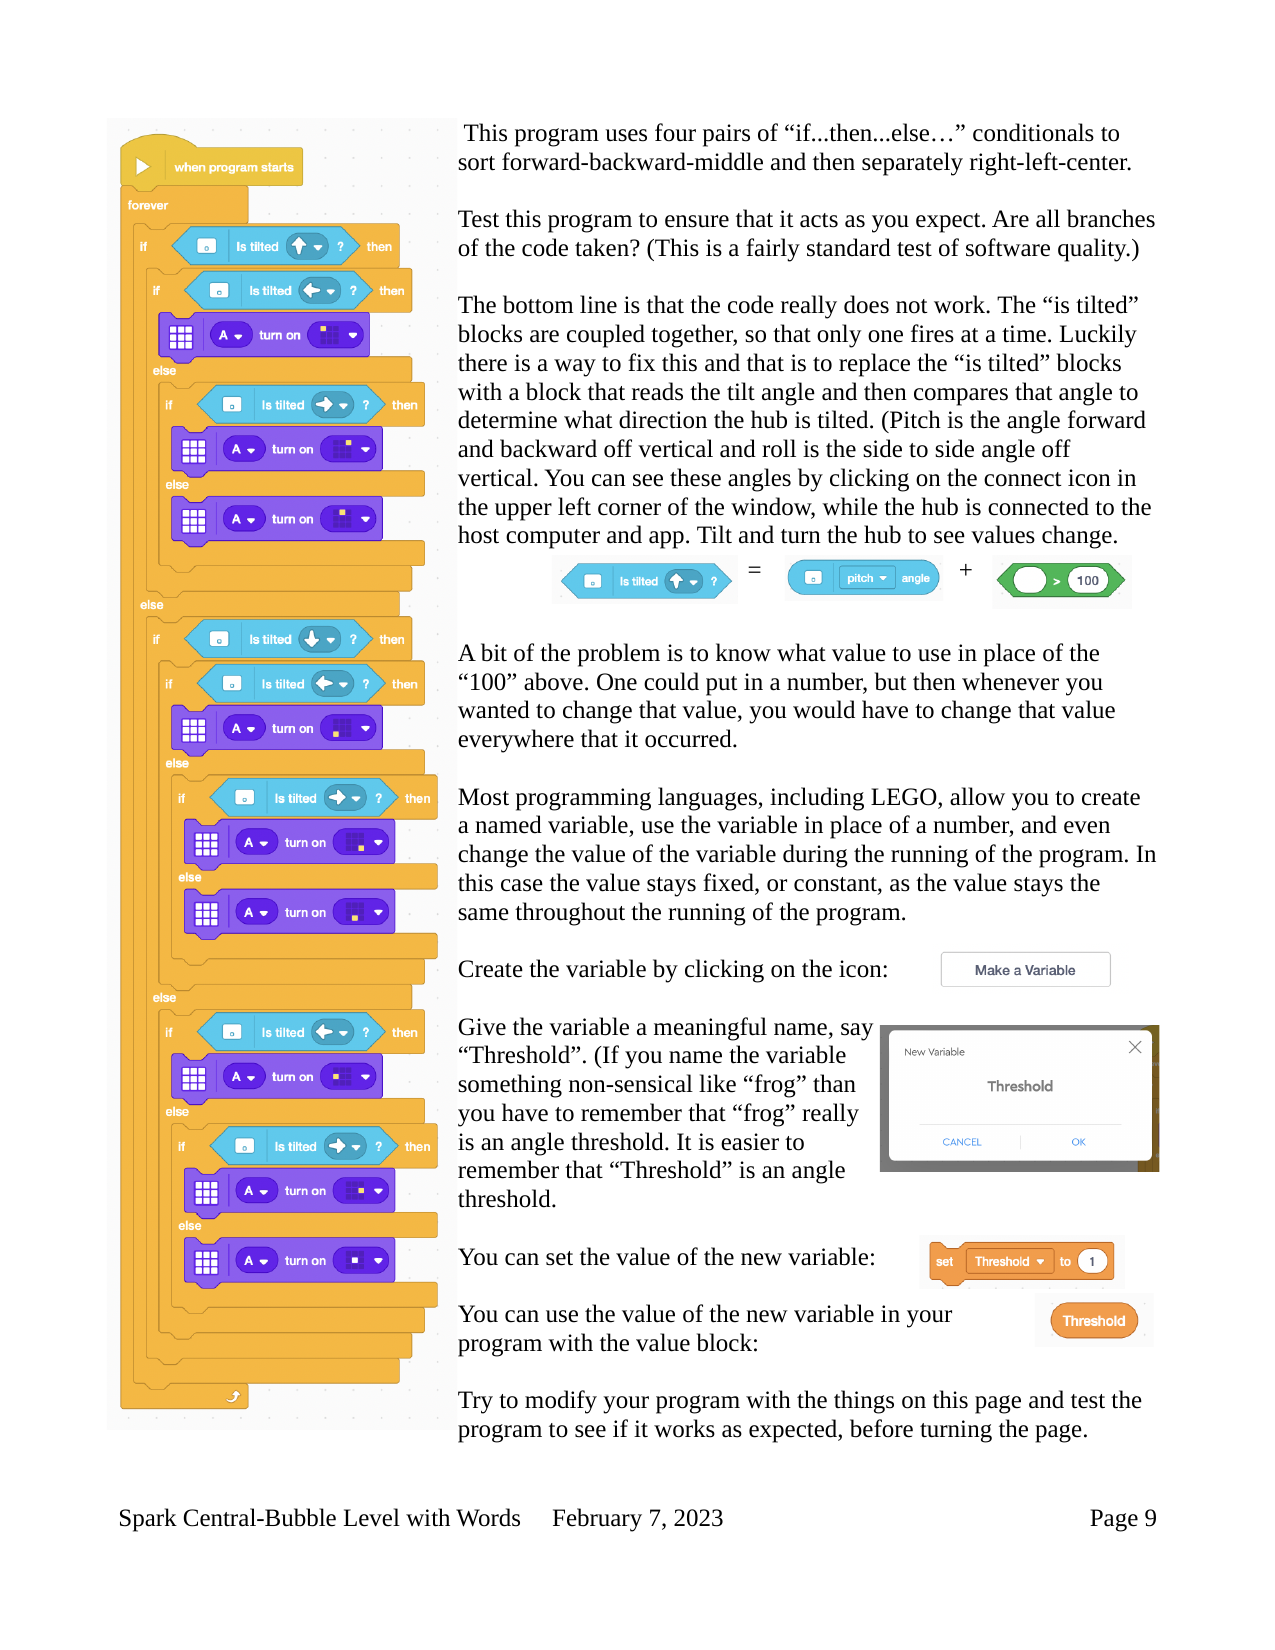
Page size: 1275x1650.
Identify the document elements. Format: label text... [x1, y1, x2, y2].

text Try to modify your program with the things on this page and test the program to see if it works as expected, before turning the page. [118, 1386, 1157, 1443]
picture [932, 943, 1130, 994]
picture [992, 555, 1132, 609]
table_header [545, 549, 741, 638]
text Give the variable a meaningful name, say “Threshold”. (If you name the variable something non-sensical like “frog” than you have to remember that “frog” really is an angle threshold. It is easier to remember that “Threshold” is an angle threshold. [458, 1012, 1157, 1213]
text [1125, 1242, 1157, 1271]
text This program uses four pairs of “if...then...else…” conditionals to sort forward-backward-middle and then separately right-left-center. [458, 118, 1157, 176]
text The bottom line is that the code really does not work. The “is tilted” blocks are coupled together, so that only one fires at a time. Luckily there is a way to fix this and that is to replace the “is tilted” blocks with a block that reads the tilt angle and then compares that angle to determine what direction the hub is tilted. (Pitch is the angle forward and backward off vertical and roll is the side to side angle off vertical. You can see these angles by clicking on the connect icon in the upper left corner of the window, while the hub is connected to the host computer and app. Tilt and turn the hub to see values change. [458, 291, 1157, 549]
picture [784, 555, 944, 601]
picture [919, 1235, 1125, 1289]
text Test this program to ensure that it acts as you expect. Are all branches of the code taken? (This is a fairly standard test of software quality.) [458, 204, 1157, 262]
picture [551, 555, 738, 604]
text Create the variable by clicking on the icon: [458, 954, 932, 983]
picture [1034, 1293, 1154, 1347]
picture [879, 1025, 1160, 1172]
picture [106, 118, 458, 1430]
table_header = [741, 549, 769, 638]
text Most programming languages, including LEGO, allow you to create a named variable, use the variable in place of a number, and even change the value of the variable during the running of the program. In this case the value stays fixed, or constant, as the value stays the same throughout the running of the program. [458, 782, 1157, 926]
table_header [769, 549, 953, 638]
table_header + [953, 549, 982, 638]
text You can set the value of the new variable: [458, 1242, 919, 1271]
text You can use the value of the new variable in your program with the value block: [458, 1299, 1157, 1357]
table_header [982, 549, 1146, 638]
text A bit of the problem is to know what value to use in place of the “100” above. One could put in a number, but then whenever you wanted to change that value, you would have to change that value everywhere that it occurred. [458, 638, 1157, 753]
